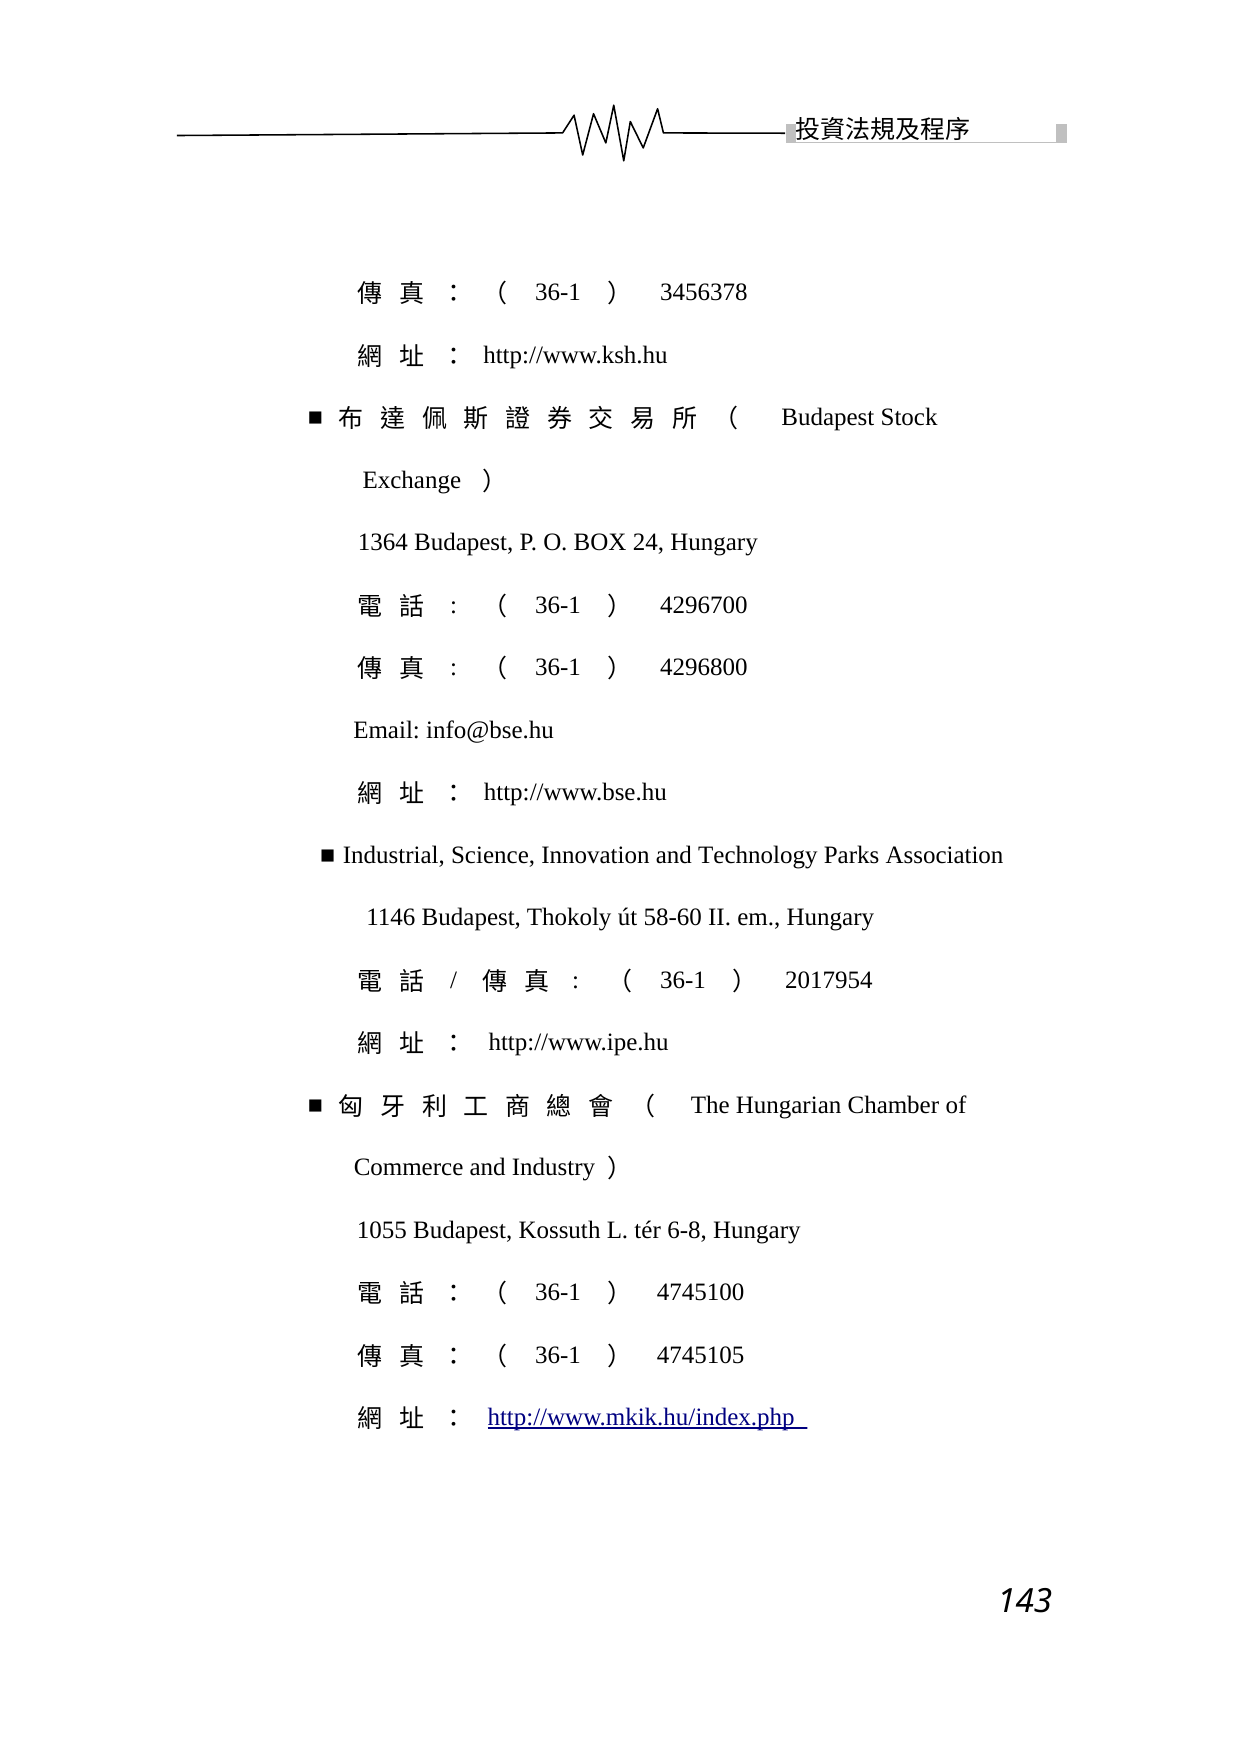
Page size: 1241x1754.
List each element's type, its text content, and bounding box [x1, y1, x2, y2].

text 網址：http://www.mkik.hu/index.php [330, 1375, 1058, 1438]
text 電話：（36-1）4745100 [330, 1250, 1058, 1313]
text 網址：http://www.ipe.hu [330, 1000, 1058, 1063]
text 1146 Budapest, Thokoly út 58-60 II. em., Hungary [330, 875, 1058, 938]
text 1364 Budapest, P. O. BOX 24, Hungary [330, 500, 1058, 563]
text ■ Industrial, Science, Innovation and Technology Parks Association [281, 813, 1058, 875]
text 1055 Budapest, Kossuth L. tér 6-8, Hungary [330, 1188, 1058, 1250]
text 網址：http://www.ksh.hu [330, 313, 1058, 375]
text Email: info@bse.hu [330, 688, 1058, 750]
text 傳真:（36-1）4296800 [330, 625, 1058, 688]
text 電話:（36-1）4296700 [330, 563, 1058, 625]
text 傳真：（36-1）4745105 [330, 1313, 1058, 1375]
text 網址：http://www.bse.hu [330, 750, 1058, 813]
text 傳真：（36-1）3456378 [330, 250, 1058, 313]
text ■ 布達佩斯證券交易所（Budapest Stock Exchange） [281, 375, 1058, 500]
text ■ 匈牙利工商總會（The Hungarian Chamber of Commerce and Industry） [281, 1063, 1058, 1188]
text 電話/傳真: （36-1）2017954 [330, 938, 1058, 1000]
